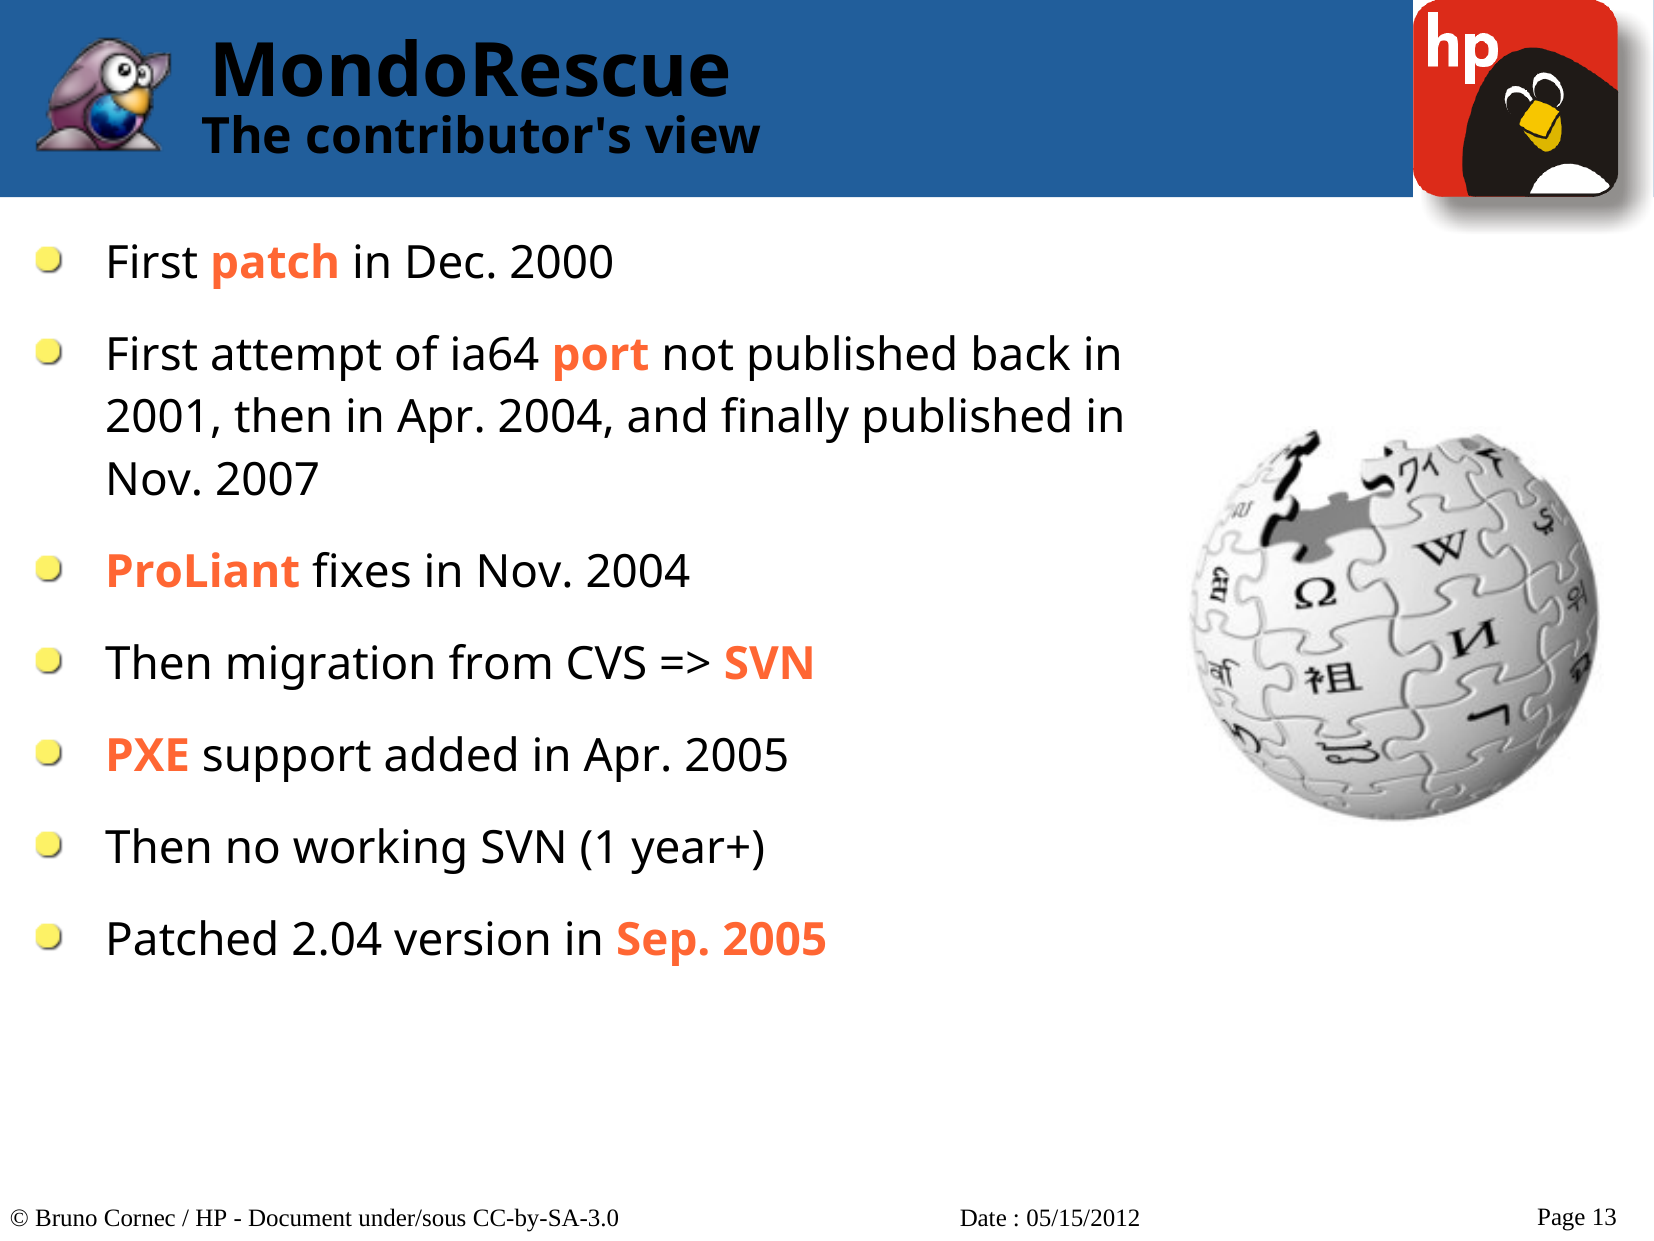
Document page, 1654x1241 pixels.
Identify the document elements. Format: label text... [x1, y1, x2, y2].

picture [1186, 426, 1604, 843]
picture [1413, 0, 1654, 235]
list First patch in Dec. 2000 First attempt of ia64 port not published back in 2001, then in Apr. 2004, and finally published in Nov. 2007 ProLiant fixes in Nov. 2004 Then migration from CVS => SVN PXE support added in Apr. 2005 Then no working SVN (1 year+) Patched 2.04 version in Sep. 2005 [22, 229, 1134, 1149]
title The contributor's view [201, 32, 1191, 241]
picture [0, 0, 211, 199]
